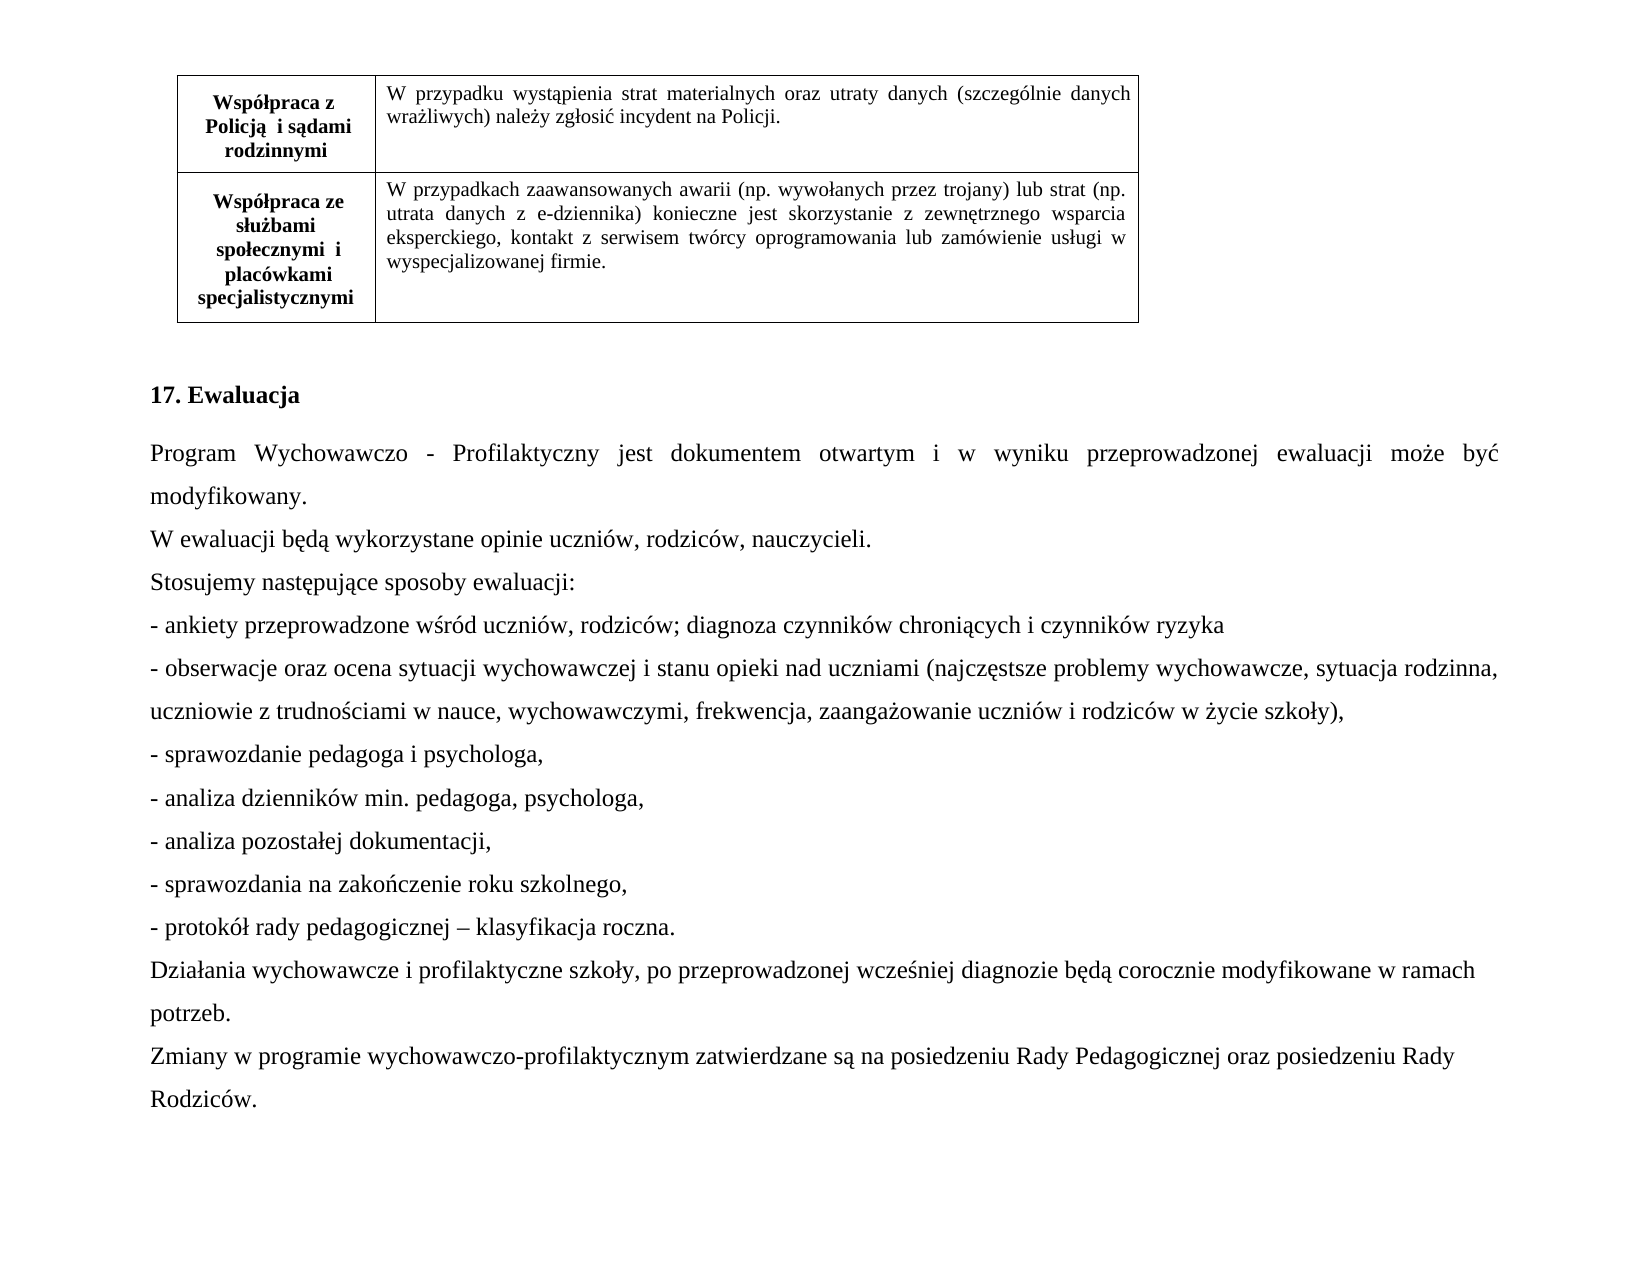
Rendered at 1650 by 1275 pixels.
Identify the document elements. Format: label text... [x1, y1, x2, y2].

table_cell W przypadku wystąpienia strat materialnych oraz utraty danych (szczególnie danych wrażliwych) należy zgłosić incydent na Policji. [376, 76, 1138, 172]
text Działania wychowawcze i profilaktyczne szkoły, po przeprowadzonej wcześniej diagnozie będą corocznie modyfikowane w ramach potrzeb. [150, 955, 1500, 1027]
text - sprawozdanie pedagoga i psychologa, [150, 739, 1500, 768]
text - protokół rady pedagogicznej – klasyfikacja roczna. [150, 912, 1500, 941]
text - sprawozdania na zakończenie roku szkolnego, [150, 869, 1500, 898]
table_cell Współpraca z Policją i sądami rodzinnymi [178, 76, 375, 172]
text Program Wychowawczo - Profilaktyczny jest dokumentem otwartym i w wyniku przeprowadzonej ewaluacji może być modyfikowany. [150, 438, 1500, 509]
text 17. Ewaluacja [150, 380, 1500, 409]
text Stosujemy następujące sposoby ewaluacji: [150, 567, 1500, 596]
text - ankiety przeprowadzone wśród uczniów, rodziców; diagnoza czynników chroniących i czynników ryzyka [150, 610, 1500, 639]
text - analiza dzienników min. pedagoga, psychologa, [150, 783, 1500, 811]
text Zmiany w programie wychowawczo-profilaktycznym zatwierdzane są na posiedzeniu Rady Pedagogicznej oraz posiedzeniu Rady Rodziców. [150, 1041, 1500, 1113]
text W ewaluacji będą wykorzystane opinie uczniów, rodziców, nauczycieli. [150, 524, 1500, 553]
table_cell Współpraca ze służbami społecznymi i placówkami specjalistycznymi [178, 173, 375, 322]
text - analiza pozostałej dokumentacji, [150, 826, 1500, 854]
text - obserwacje oraz ocena sytuacji wychowawczej i stanu opieki nad uczniami (najczęstsze problemy wychowawcze, sytuacja rodzinna, uczniowie z trudnościami w nauce, wychowawczymi, frekwencja, zaangażowanie uczniów i rodziców w życie szkoły), [150, 653, 1500, 725]
table_cell W przypadkach zaawansowanych awarii (np. wywołanych przez trojany) lub strat (np. utrata danych z e-dziennika) konieczne jest skorzystanie z zewnętrznego wsparcia eksperckiego, kontakt z serwisem twórcy oprogramowania lub zamówienie usługi w wyspecjalizowanej firmie. [376, 173, 1138, 322]
